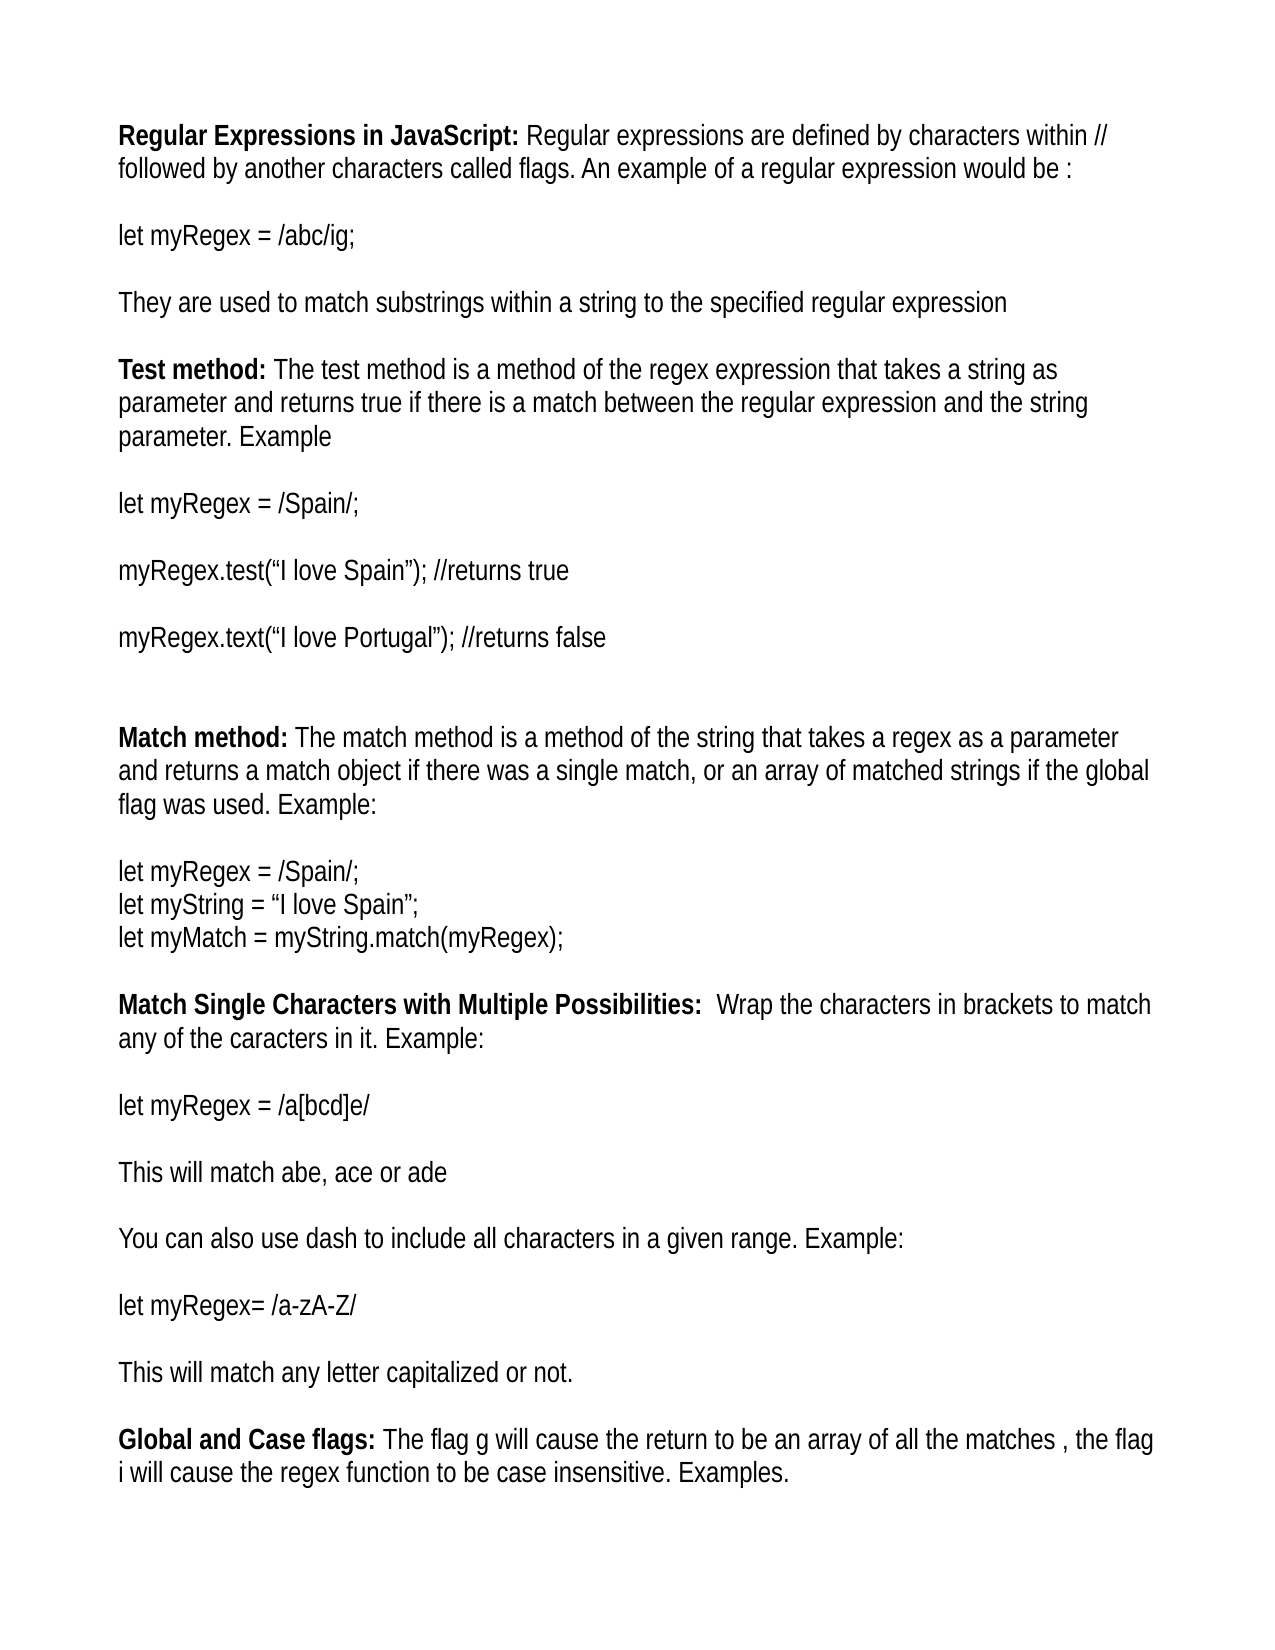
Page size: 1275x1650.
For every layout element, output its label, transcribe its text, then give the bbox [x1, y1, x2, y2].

text Test method: The test method is a method of the regex expression that takes a string as parameter and returns true if there is a match between the regular expression and the string parameter. Example [118, 352, 1157, 452]
text let myString = “I love Spain”; [118, 887, 1157, 921]
text This will match abe, ace or ade [118, 1155, 1157, 1188]
text let myRegex= /a-zA-Z/ [118, 1288, 1157, 1322]
text Global and Case flags: The flag g will cause the return to be an array of all the matches , the flag i will cause the regex function to be case insensitive. Examples. [118, 1422, 1157, 1489]
text let myRegex = /abc/ig; [118, 218, 1157, 252]
text myRegex.test(“I love Spain”); //returns true [118, 553, 1157, 586]
text myRegex.text(“I love Portugal”); //returns false [118, 620, 1157, 653]
text Match method: The match method is a method of the string that takes a regex as a parameter and returns a match object if there was a single match, or an array of matched strings if the global flag was used. Example: [118, 720, 1157, 820]
text let myRegex = /Spain/; [118, 854, 1157, 887]
text let myRegex = /a[bcd]e/ [118, 1088, 1157, 1121]
text Match Single Characters with Multiple Possibilities: Wrap the characters in brackets to match any of the caracters in it. Example: [118, 987, 1157, 1054]
text Regular Expressions in JavaScript: Regular expressions are defined by characters within // followed by another characters called flags. An example of a regular expression would be : [118, 118, 1157, 185]
text let myRegex = /Spain/; [118, 486, 1157, 519]
text You can also use dash to include all characters in a given range. Example: [118, 1222, 1157, 1255]
text They are used to match substrings within a string to the specified regular expression [118, 285, 1157, 319]
text This will match any letter capitalized or not. [118, 1355, 1157, 1389]
text let myMatch = myString.match(myRegex); [118, 921, 1157, 954]
